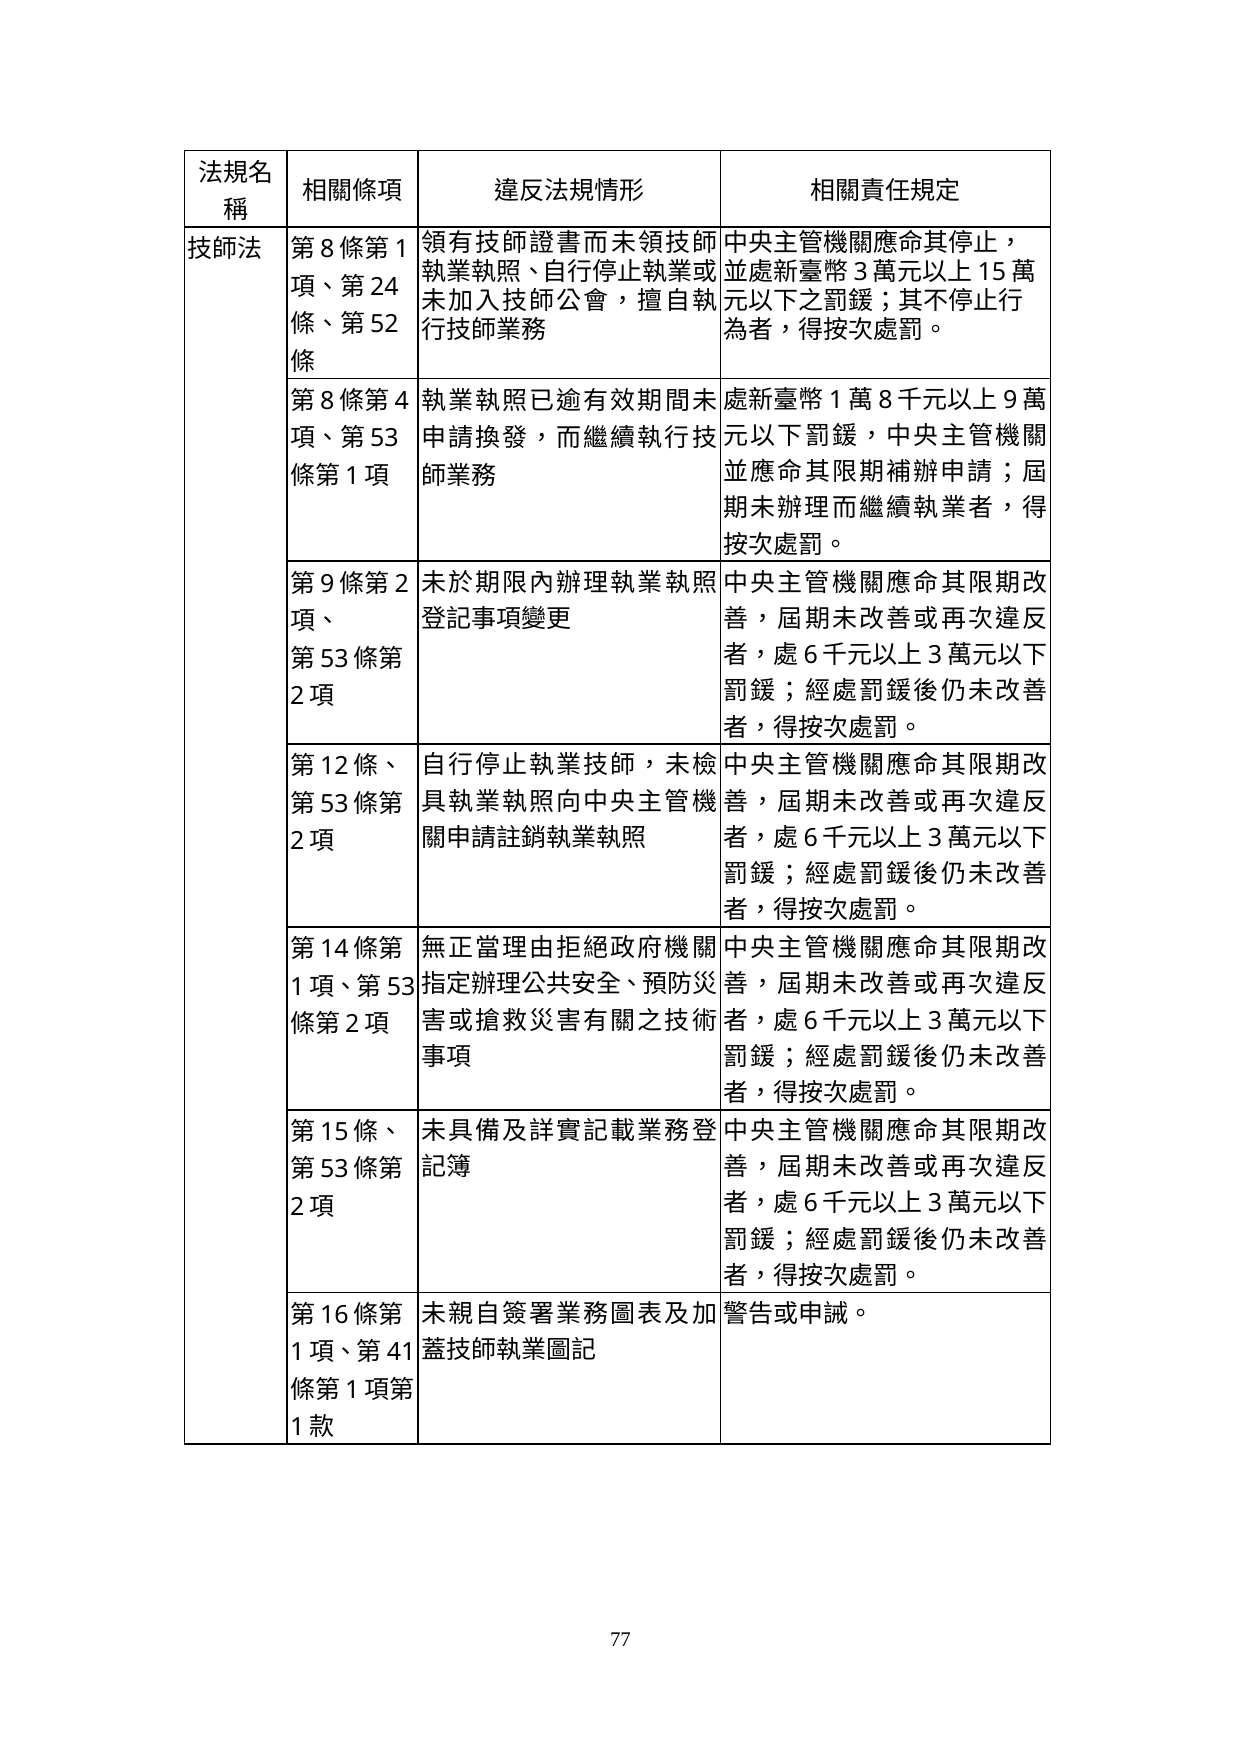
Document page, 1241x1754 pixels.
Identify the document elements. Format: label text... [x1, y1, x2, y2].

table_cell 中央主管機關應命其限期改善，屆期未改善或再次違反者，處6千元以上3萬元以下罰鍰；經處罰鍰後仍未改善者，得按次處罰。 [721, 928, 1050, 1109]
table_cell 第12條、 第53條第2項 [288, 745, 417, 926]
table_cell 未於期限內辦理執業執照登記事項變更 [419, 562, 720, 743]
table_cell 第8條第4項、第53條第1項 [288, 379, 417, 560]
table_cell 處新臺幣1萬8千元以上9萬元以下罰鍰，中央主管機關並應命其限期補辦申請；屆期未辦理而繼續執業者，得按次處罰。 [721, 379, 1050, 560]
table_header 違反法規情形 [419, 151, 720, 226]
table_cell 自行停止執業技師，未檢具執業執照向中央主管機關申請註銷執業執照 [419, 745, 720, 926]
table_cell 第8條第1項、第24條、第52條 [288, 228, 417, 378]
table_cell 第14條第1項、第53條第2項 [288, 928, 417, 1109]
table_cell 領有技師證書而未領技師執業執照、自行停止執業或未加入技師公會，擅自執行技師業務 [419, 228, 720, 378]
table_header 相關條項 [288, 151, 417, 226]
table_cell 執業執照已逾有效期間未申請換發，而繼續執行技師業務 [419, 379, 720, 560]
table_cell 警告或申誡。 [721, 1293, 1050, 1443]
table_cell 第9條第2項、 第53條第2項 [288, 562, 417, 743]
table_cell 技師法 [185, 228, 286, 1443]
table_cell 中央主管機關應命其限期改善，屆期未改善或再次違反者，處6千元以上3萬元以下罰鍰；經處罰鍰後仍未改善者，得按次處罰。 [721, 562, 1050, 743]
table_cell 未具備及詳實記載業務登記簿 [419, 1111, 720, 1292]
table_header 相關責任規定 [721, 151, 1050, 226]
table_cell 中央主管機關應命其限期改善，屆期未改善或再次違反者，處6千元以上3萬元以下罰鍰；經處罰鍰後仍未改善者，得按次處罰。 [721, 1111, 1050, 1292]
table_cell 中央主管機關應命其停止，並處新臺幣3萬元以上15萬元以下之罰鍰；其不停止行為者，得按次處罰。 [721, 228, 1050, 378]
table_cell 無正當理由拒絕政府機關指定辦理公共安全、預防災害或搶救災害有關之技術事項 [419, 928, 720, 1109]
table_cell 第16條第1項、第41條第1項第1款 [288, 1293, 417, 1443]
table_cell 中央主管機關應命其限期改善，屆期未改善或再次違反者，處6千元以上3萬元以下罰鍰；經處罰鍰後仍未改善者，得按次處罰。 [721, 745, 1050, 926]
table_header 法規名稱 [185, 151, 286, 226]
table_cell 未親自簽署業務圖表及加蓋技師執業圖記 [419, 1293, 720, 1443]
table_cell 第15條、 第53條第2項 [288, 1111, 417, 1292]
